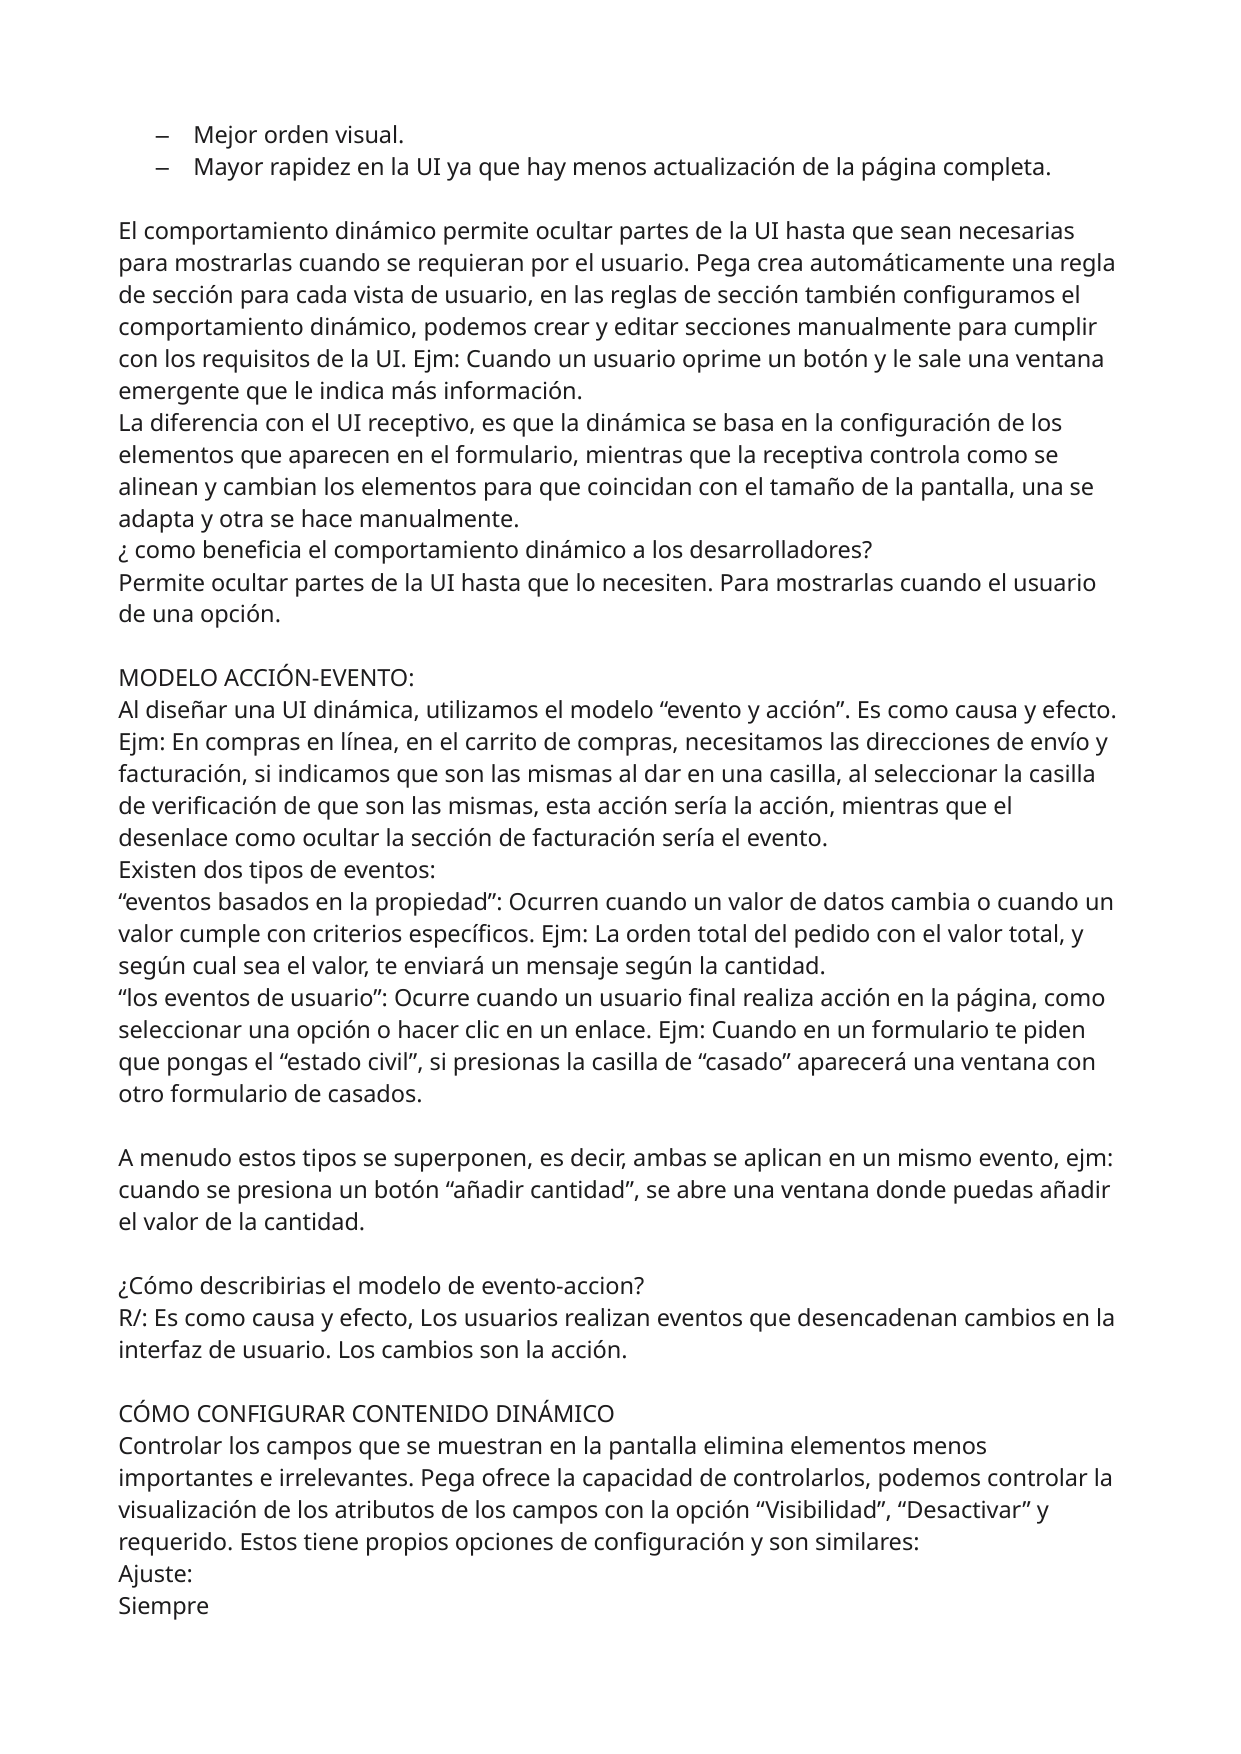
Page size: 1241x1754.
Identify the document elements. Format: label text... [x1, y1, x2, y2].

text Existen dos tipos de eventos: [118, 854, 1122, 886]
text “los eventos de usuario”: Ocurre cuando un usuario final realiza acción en la página, como seleccionar una opción o hacer clic en un enlace. Ejm: Cuando en un formulario te piden que pongas el “estado civil”, si presionas la casilla de “casado” aparecerá una ventana con otro formulario de casados. [118, 982, 1122, 1109]
text Ajuste: [118, 1557, 1122, 1589]
list Mayor rapidez en la UI ya que hay menos actualización de la página completa. [156, 150, 1122, 182]
text MODELO ACCIÓN-EVENTO: [118, 662, 1122, 694]
text ¿Cómo describirias el modelo de evento-accion? [118, 1269, 1122, 1301]
text Permite ocultar partes de la UI hasta que lo necesiten. Para mostrarlas cuando el usuario de una opción. [118, 566, 1122, 630]
text A menudo estos tipos se superponen, es decir, ambas se aplican en un mismo evento, ejm: cuando se presiona un botón “añadir cantidad”, se abre una ventana donde puedas añadir el valor de la cantidad. [118, 1141, 1122, 1237]
text CÓMO CONFIGURAR CONTENIDO DINÁMICO [118, 1397, 1122, 1429]
text Controlar los campos que se muestran en la pantalla elimina elementos menos importantes e irrelevantes. Pega ofrece la capacidad de controlarlos, podemos controlar la visualización de los atributos de los campos con la opción “Visibilidad”, “Desactivar” y requerido. Estos tiene propios opciones de configuración y son similares: [118, 1429, 1122, 1557]
text ¿ como beneficia el comportamiento dinámico a los desarrolladores? [118, 534, 1122, 566]
text “eventos basados en la propiedad”: Ocurren cuando un valor de datos cambia o cuando un valor cumple con criterios específicos. Ejm: La orden total del pedido con el valor total, y según cual sea el valor, te enviará un mensaje según la cantidad. [118, 886, 1122, 982]
text Al diseñar una UI dinámica, utilizamos el modelo “evento y acción”. Es como causa y efecto. Ejm: En compras en línea, en el carrito de compras, necesitamos las direcciones de envío y facturación, si indicamos que son las mismas al dar en una casilla, al seleccionar la casilla de verificación de que son las mismas, esta acción sería la acción, mientras que el desenlace como ocultar la sección de facturación sería el evento. [118, 694, 1122, 854]
text La diferencia con el UI receptivo, es que la dinámica se basa en la configuración de los elementos que aparecen en el formulario, mientras que la receptiva controla como se alinean y cambian los elementos para que coincidan con el tamaño de la pantalla, una se adapta y otra se hace manualmente. [118, 406, 1122, 534]
text Siempre [118, 1589, 1122, 1621]
text R/: Es como causa y efecto, Los usuarios realizan eventos que desencadenan cambios en la interfaz de usuario. Los cambios son la acción. [118, 1301, 1122, 1365]
text El comportamiento dinámico permite ocultar partes de la UI hasta que sean necesarias para mostrarlas cuando se requieran por el usuario. Pega crea automáticamente una regla de sección para cada vista de usuario, en las reglas de sección también configuramos el comportamiento dinámico, podemos crear y editar secciones manualmente para cumplir con los requisitos de la UI. Ejm: Cuando un usuario oprime un botón y le sale una ventana emergente que le indica más información. [118, 214, 1122, 406]
list Mejor orden visual. [156, 118, 1122, 150]
